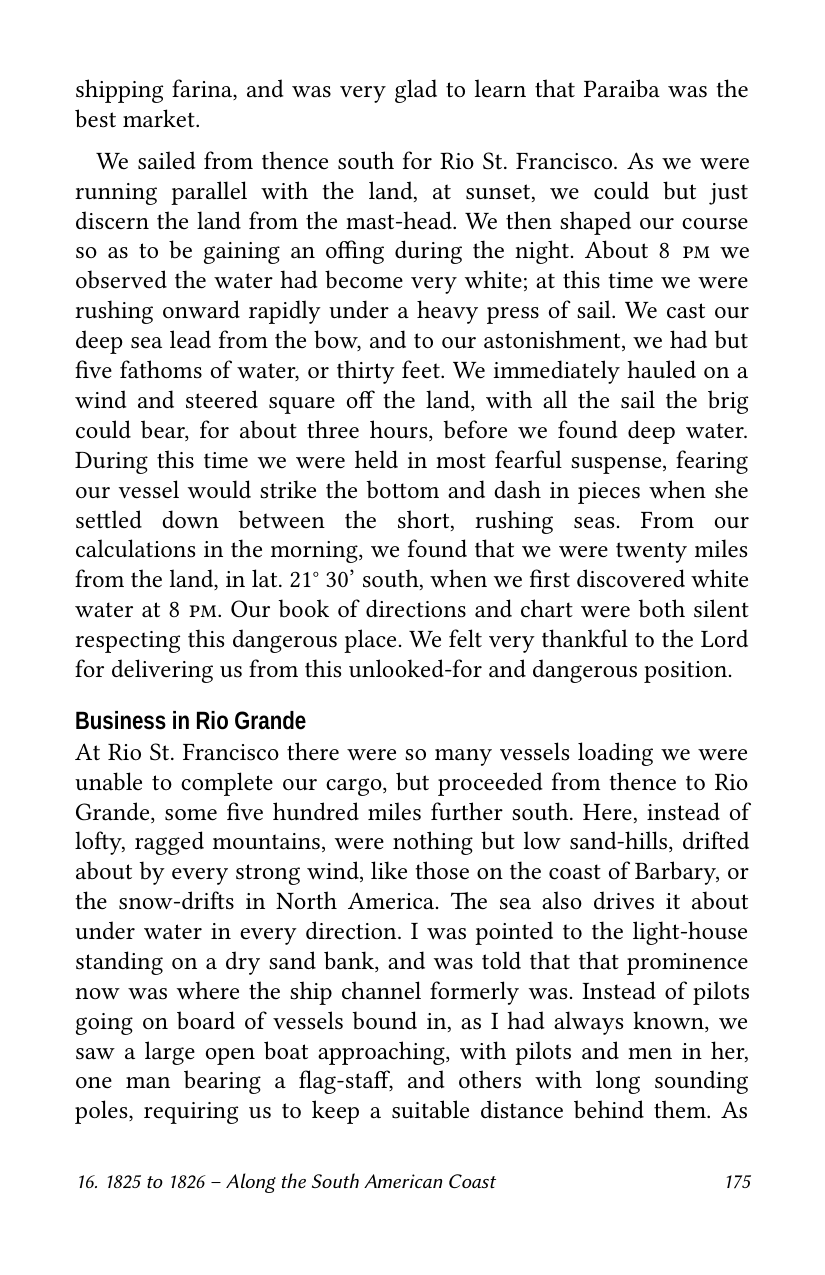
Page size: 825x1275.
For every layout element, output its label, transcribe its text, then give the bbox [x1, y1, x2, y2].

text We sailed from thence south for Rio St. Francisco. As we were running parallel with the land, at sunset, we could but just discern the land from the mast-head. We then shaped our course so as to be gaining an offing during the night. About 8 PM we observed the water had become very white; at this time we were rushing onward rapidly under a heavy press of sail. We cast our deep sea lead from the bow, and to our astonishment, we had but five fathoms of water, or thirty feet. We immediately hauled on a wind and steered square off the land, with all the sail the brig could bear, for about three hours, before we found deep water. During this time we were held in most fearful suspense, fearing our vessel would strike the bottom and dash in pieces when she settled down between the short, rushing seas. From our calculations in the morning, we found that we were twenty miles from the land, in lat. 21° 30’ south, when we first discovered white water at 8 PM. Our book of directions and chart were both silent respecting this dangerous place. We felt very thankful to the Lord for delivering us from this unlooked-for and dangerous position. [75, 147, 750, 684]
text shipping farina, and was very glad to learn that Paraiba was the best market. [75, 75, 750, 133]
text At Rio St. Francisco there were so many vessels loading we were unable to complete our cargo, but proceeded from thence to Rio Grande, some five hundred miles further south. Here, instead of lofty, ragged mountains, were nothing but low sand-hills, drifted about by every strong wind, like those on the coast of Barbary, or the snow-drifts in North America. The sea also drives it about under water in every direction. I was pointed to the light-house standing on a dry sand bank, and was told that that prominence now was where the ship channel formerly was. Instead of pilots going on board of vessels bound in, as I had always known, we saw a large open boat approaching, with pilots and men in her, one man bearing a flag-staff, and others with long sounding poles, requiring us to keep a suitable distance behind them. As [75, 738, 750, 1125]
subtitle Business in Rio Grande [75, 706, 750, 735]
